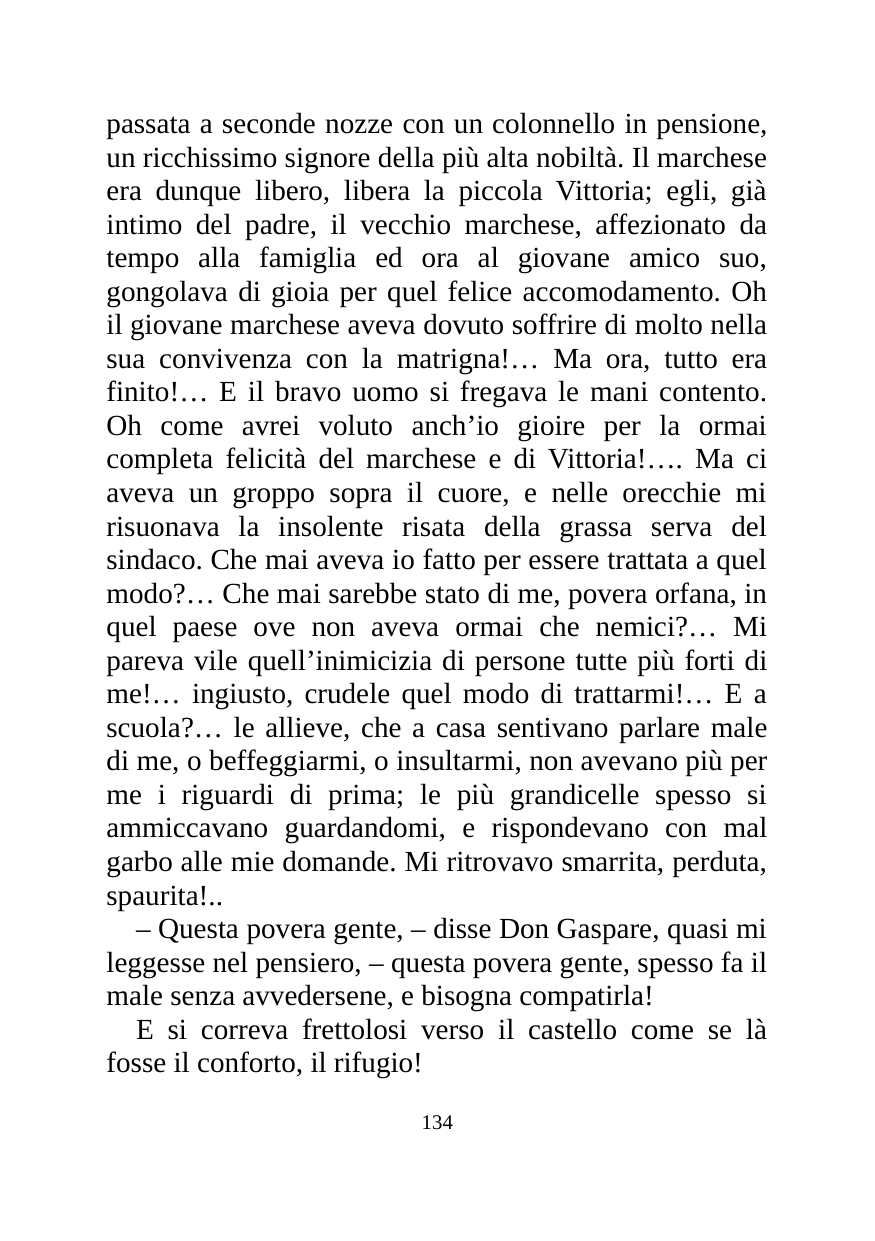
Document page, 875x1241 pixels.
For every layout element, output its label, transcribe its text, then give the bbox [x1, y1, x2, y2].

text passata a seconde nozze con un colonnello in pensione, un ricchissimo signore della più alta nobiltà. Il marchese era dunque libero, libera la piccola Vittoria; egli, già intimo del padre, il vecchio marchese, affezionato da tempo alla famiglia ed ora al giovane amico suo, gongolava di gioia per quel felice accomodamento. Oh il giovane marchese aveva dovuto soffrire di molto nella sua convivenza con la matrigna!… Ma ora, tutto era finito!… E il bravo uomo si fregava le mani contento. Oh come avrei voluto anch’io gioire per la ormai completa felicità del marchese e di Vittoria!…. Ma ci aveva un groppo sopra il cuore, e nelle orecchie mi risuonava la insolente risata della grassa serva del sindaco. Che mai aveva io fatto per essere trattata a quel modo?… Che mai sarebbe stato di me, povera orfana, in quel paese ove non aveva ormai che nemici?… Mi pareva vile quell’inimicizia di persone tutte più forti di me!… ingiusto, crudele quel modo di trattarmi!… E a scuola?… le allieve, che a casa sentivano parlare male di me, o beffeggiarmi, o insultarmi, non avevano più per me i riguardi di prima; le più grandicelle spesso si ammiccavano guardandomi, e rispondevano con mal garbo alle mie domande. Mi ritrovavo smarrita, perduta, spaurita!.. [106, 106, 768, 911]
text E si correva frettolosi verso il castello come se là fosse il conforto, il rifugio! [106, 1012, 768, 1079]
text – Questa povera gente, – disse Don Gaspare, quasi mi leggesse nel pensiero, – questa povera gente, spesso fa il male senza avvedersene, e bisogna compatirla! [106, 911, 768, 1012]
